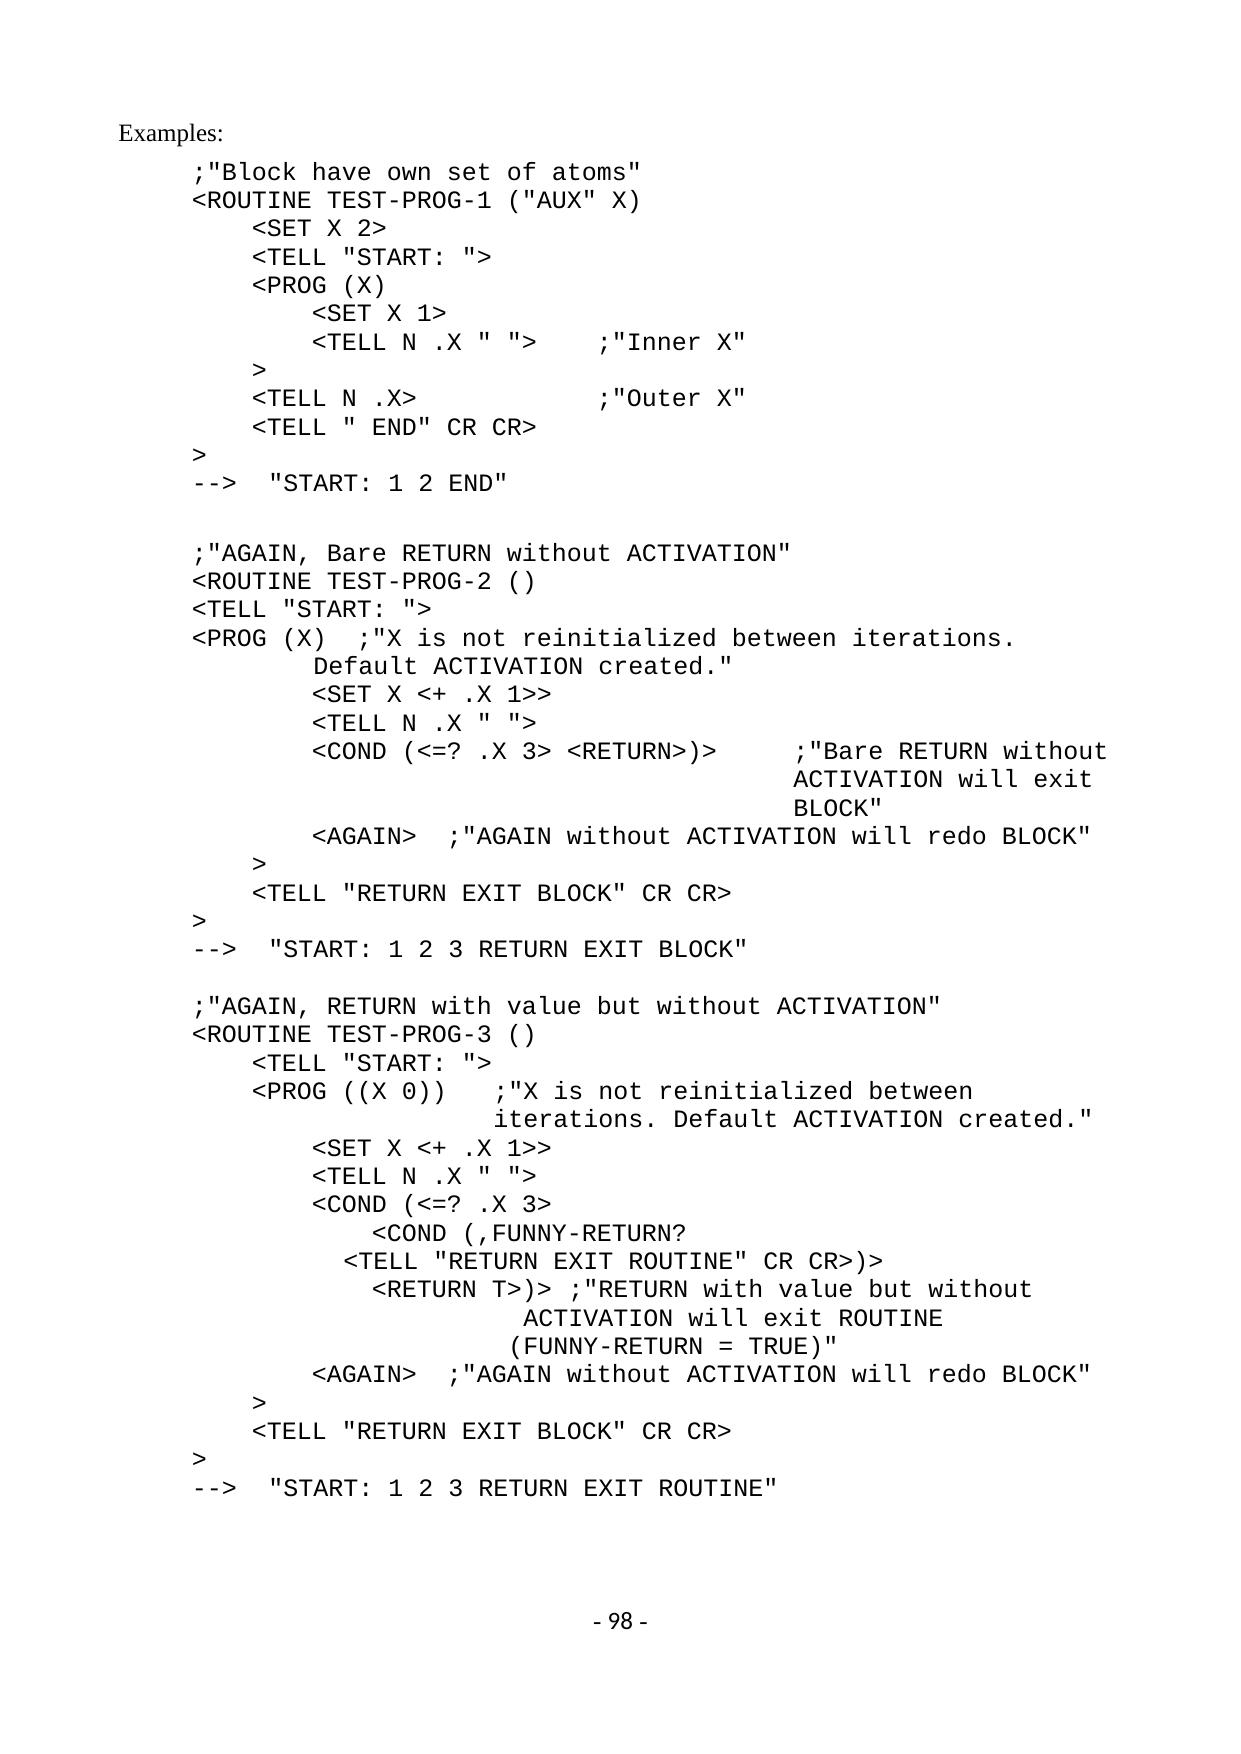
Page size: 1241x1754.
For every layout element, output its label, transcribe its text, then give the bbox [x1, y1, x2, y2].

text ;"AGAIN, Bare RETURN without ACTIVATION" <ROUTINE TEST-PROG-2 () <TELL "START: "> <PROG (X) ;"X is not reinitialized between iterations. Default ACTIVATION created." <SET X <+ .X 1>> <TELL N .X " "> <COND (<=? .X 3> <RETURN>)> ;"Bare RETURN without ACTIVATION will exit BLOCK" <AGAIN> ;"AGAIN without ACTIVATION will redo BLOCK" > <TELL "RETURN EXIT BLOCK" CR CR> > --> "START: 1 2 3 RETURN EXIT BLOCK" ;"AGAIN, RETURN with value but without ACTIVATION" <ROUTINE TEST-PROG-3 () <TELL "START: "> <PROG ((X 0)) ;"X is not reinitialized between iterations. Default ACTIVATION created." <SET X <+ .X 1>> <TELL N .X " "> <COND (<=? .X 3> <COND (,FUNNY-RETURN? <TELL "RETURN EXIT ROUTINE" CR CR>)> <RETURN T>)> ;"RETURN with value but without ACTIVATION will exit ROUTINE (FUNNY-RETURN = TRUE)" <AGAIN> ;"AGAIN without ACTIVATION will redo BLOCK" > <TELL "RETURN EXIT BLOCK" CR CR> > --> "START: 1 2 3 RETURN EXIT ROUTINE" [192, 540, 1122, 1503]
text ;"Block have own set of atoms" <ROUTINE TEST-PROG-1 ("AUX" X) <SET X 2> <TELL "START: "> <PROG (X) <SET X 1> <TELL N .X " "> ;"Inner X" > <TELL N .X> ;"Outer X" <TELL " END" CR CR> > --> "START: 1 2 END" [192, 159, 1122, 528]
text Examples: [118, 118, 1122, 147]
